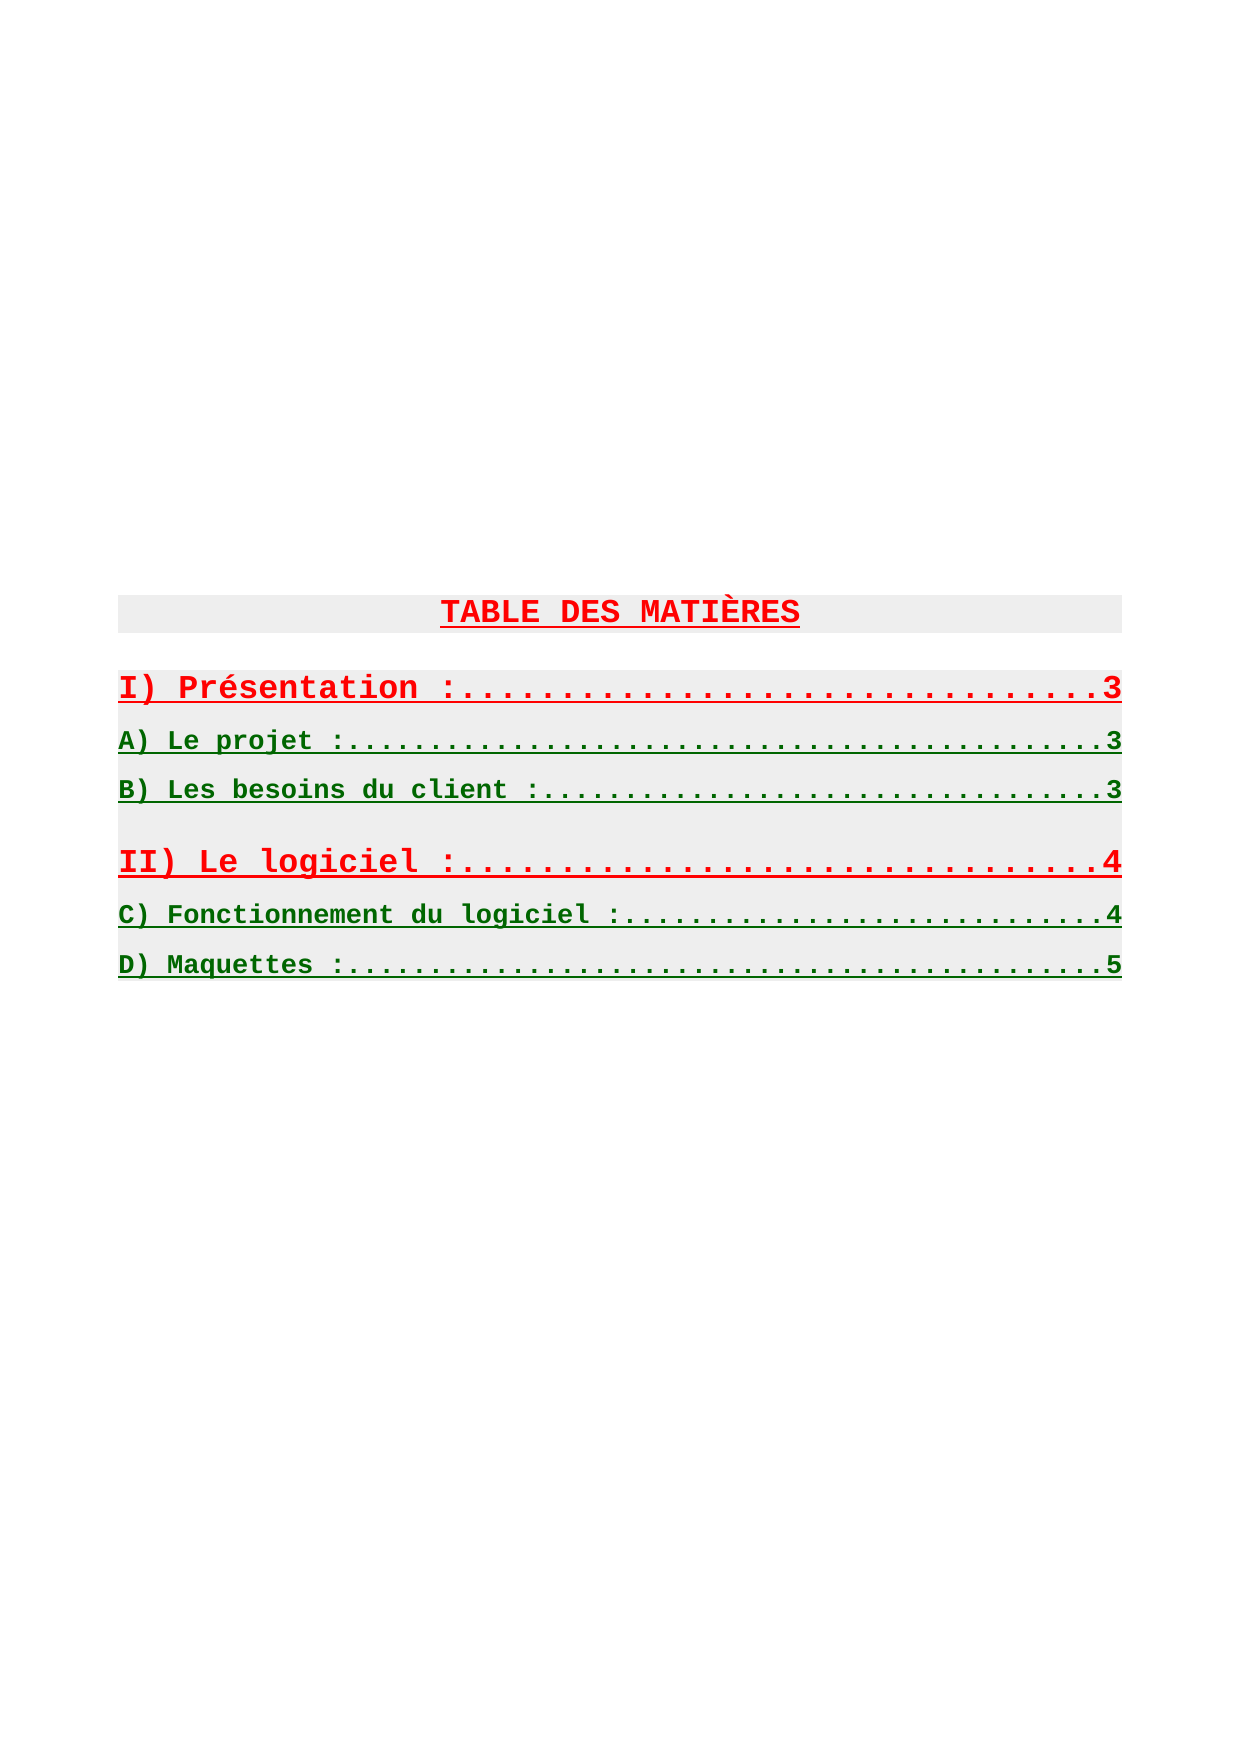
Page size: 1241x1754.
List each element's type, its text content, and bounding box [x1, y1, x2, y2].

subtitle D) Maquettes : 5 [118, 951, 1122, 976]
subtitle C) Fonctionnement du logiciel : 4 [118, 901, 1122, 926]
subtitle II) Le logiciel : 4 [118, 844, 1122, 875]
subtitle [118, 703, 1122, 708]
subtitle [118, 878, 1122, 882]
subtitle [118, 928, 1122, 932]
subtitle B) Les besoins du client : 3 [118, 776, 1122, 801]
subtitle [118, 803, 1122, 807]
subtitle TABLE DES MATIÈRES [118, 595, 1122, 633]
subtitle I) Présentation : 3 [118, 670, 1122, 701]
subtitle [118, 754, 1122, 758]
subtitle A) Le projet : 3 [118, 727, 1122, 752]
